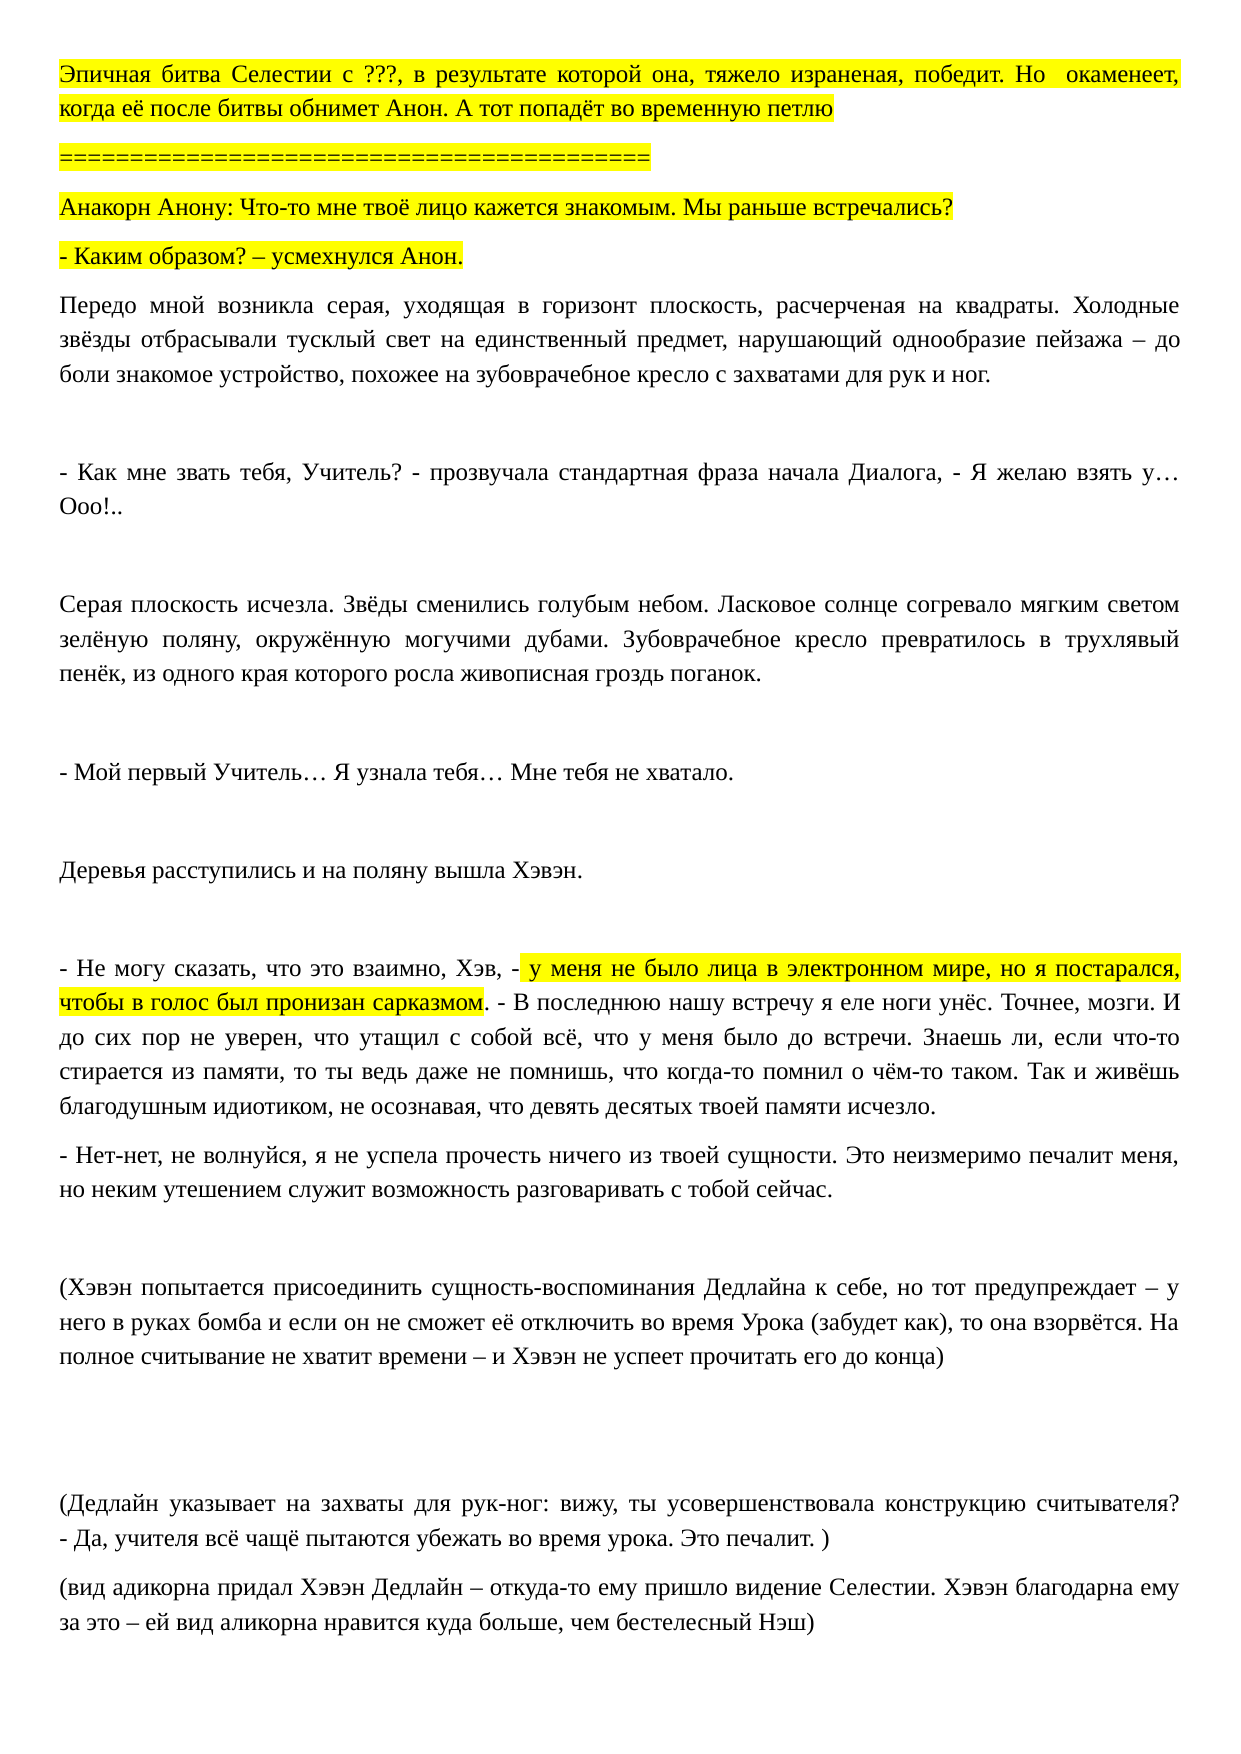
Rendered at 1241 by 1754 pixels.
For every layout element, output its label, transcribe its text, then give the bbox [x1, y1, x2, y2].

text Серая плоскость исчезла. Звёды сменились голубым небом. Ласковое солнце согревало мягким светом зелёную поляну, окружённую могучими дубами. Зубоврачебное кресло превратилось в трухлявый пенёк, из одного края которого росла живописная гроздь поганок. [59, 589, 1181, 687]
text Деревья расступились и на поляну вышла Хэвэн. [59, 855, 1181, 883]
text (вид адикорна придал Хэвэн Дедлайн – откуда-то ему пришло видение Селестии. Хэвэн благодарна ему за это – ей вид аликорна нравится куда больше, чем бестелесный Нэш) [59, 1572, 1181, 1635]
text Эпичная битва Селестии с ???, в результате которой она, тяжело израненая, победит. Но окаменеет, когда её после битвы обнимет Анон. А тот попадёт во временную петлю [59, 59, 1181, 122]
text - Нет-нет, не волнуйся, я не успела прочесть ничего из твоей сущности. Это неизмеримо печалит меня, но неким утешением служит возможность разговаривать с тобой сейчас. [59, 1140, 1181, 1203]
text - Мой первый Учитель… Я узнала тебя… Мне тебя не хватало. [59, 757, 1181, 785]
text (Дедлайн указывает на захваты для рук-ног: вижу, ты усовершенствовала конструкцию считывателя? - Да, учителя всё чащё пытаются убежать во время урока. Это печалит. ) [59, 1488, 1181, 1552]
text - Не могу сказать, что это взаимно, Хэв, - у меня не было лица в электронном мире, но я постарался, чтобы в голос был пронизан сарказмом. - В последнюю нашу встречу я еле ноги унёс. Точнее, мозги. И до сих пор не уверен, что утащил с собой всё, что у меня было до встречи. Знаешь ли, если что-то стирается из памяти, то ты ведь даже не помнишь, что когда-то помнил о чём-то таком. Так и живёшь благодушным идиотиком, не осознавая, что девять десятых твоей памяти исчезло. [59, 953, 1181, 1119]
text - Как мне звать тебя, Учитель? - прозвучала стандартная фраза начала Диалога, - Я желаю взять у… Ооо!.. [59, 457, 1181, 520]
text Передо мной возникла серая, уходящая в горизонт плоскость, расчерченая на квадраты. Холодные звёзды отбрасывали тусклый свет на единственный предмет, нарушающий однообразие пейзажа – до боли знакомое устройство, похожее на зубоврачебное кресло с захватами для рук и ног. [59, 290, 1181, 387]
text - Каким образом? – усмехнулся Анон. [59, 241, 1181, 269]
text ========================================== [59, 143, 1181, 171]
text (Хэвэн попытается присоединить сущность-воспоминания Дедлайна к себе, но тот предупреждает – у него в руках бомба и если он не сможет её отключить во время Урока (забудет как), то она взорвётся. На полное считывание не хватит времени – и Хэвэн не успеет прочитать его до конца) [59, 1272, 1181, 1370]
text Анакорн Анону: Что-то мне твоё лицо кажется знакомым. Мы раньше встречались? [59, 192, 1181, 220]
